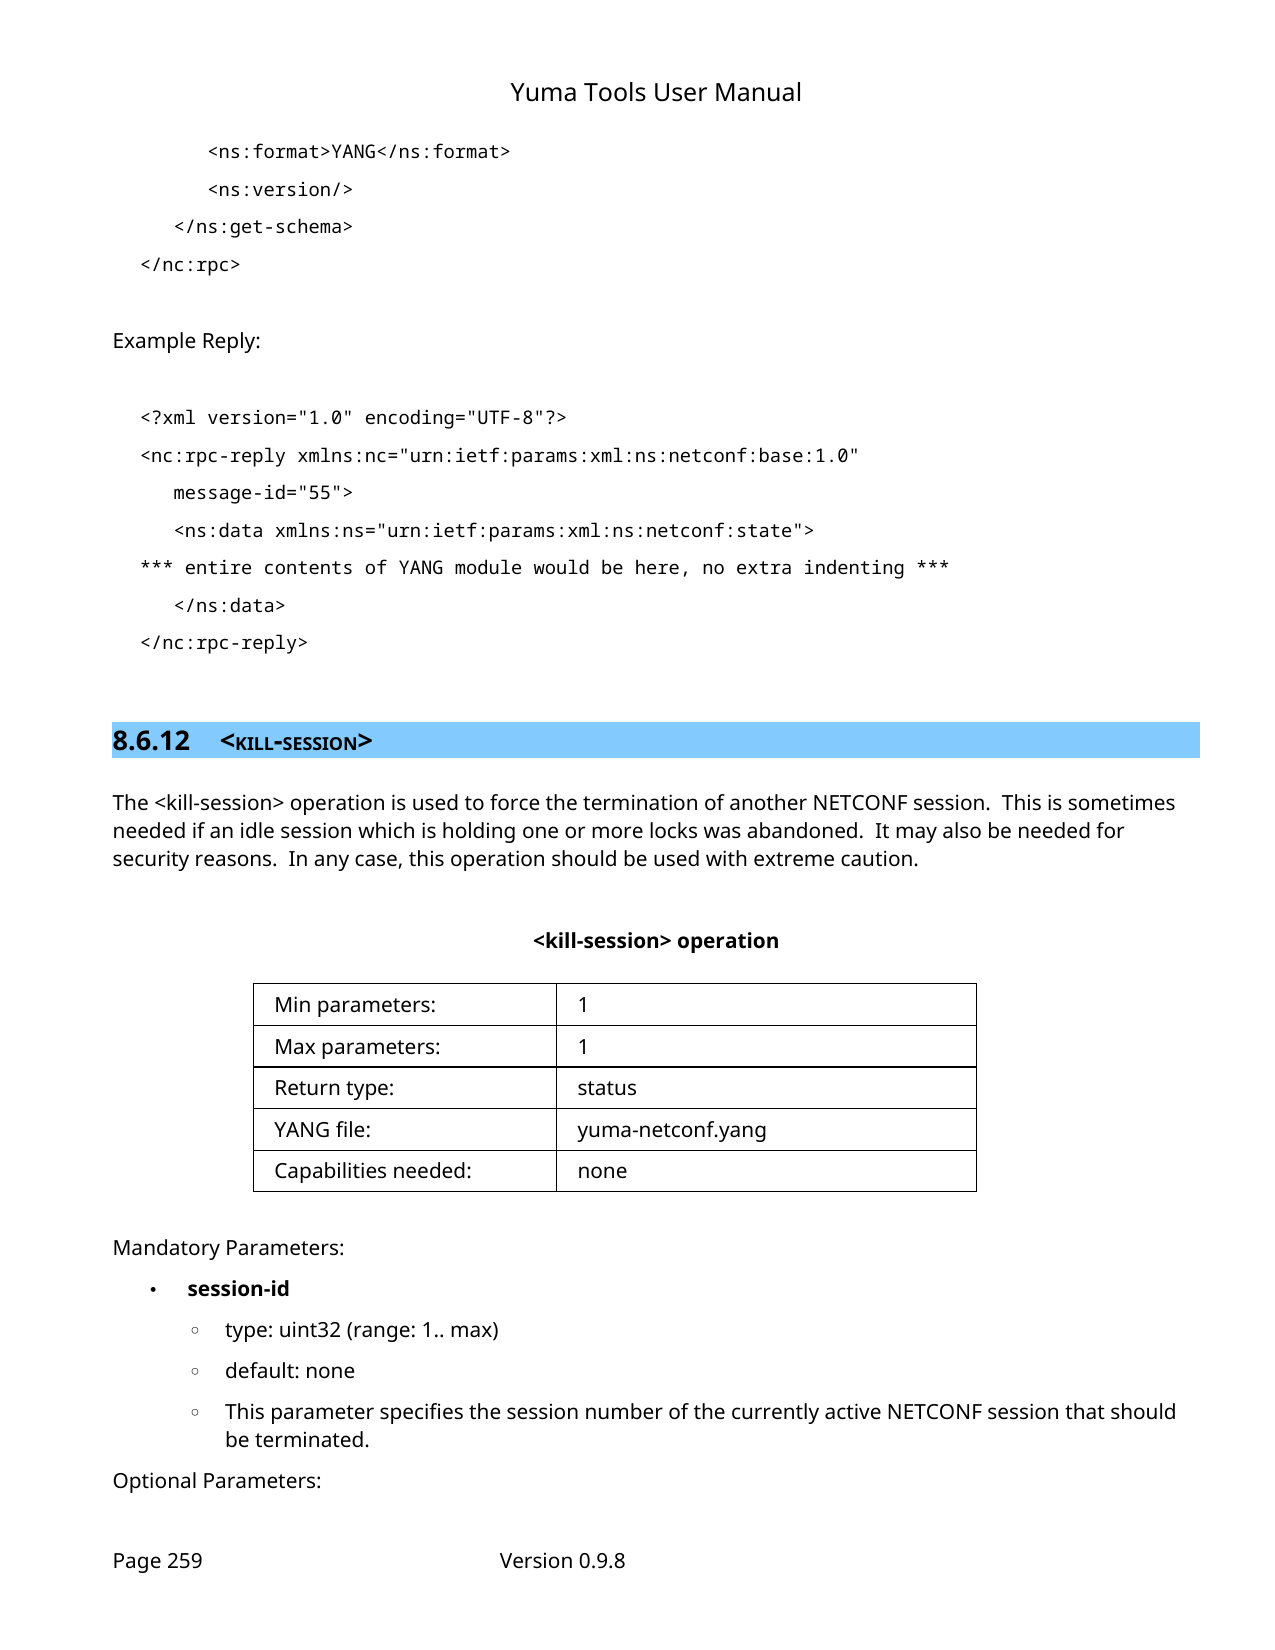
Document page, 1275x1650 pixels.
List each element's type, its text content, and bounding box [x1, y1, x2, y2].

table_cell 1 [557, 1026, 976, 1066]
text </ns:data> [139, 592, 1200, 617]
table_cell YANG file: [254, 1109, 556, 1149]
text Optional Parameters: [112, 1466, 1200, 1495]
text Example Reply: [112, 326, 1200, 354]
table_header 1 [557, 984, 976, 1025]
list session-id [150, 1274, 1200, 1302]
table_cell Capabilities needed: [254, 1151, 556, 1191]
list type: uint32 (range: 1.. max) [187, 1315, 1200, 1343]
list default: none [187, 1356, 1200, 1384]
table_cell none [557, 1151, 976, 1191]
text message-id="55"> [139, 479, 1200, 505]
text <?xml version="1.0" encoding="UTF-8"?> [139, 404, 1200, 430]
text Mandatory Parameters: [112, 1233, 1200, 1262]
list This parameter specifies the session number of the currently active NETCONF session that should be terminated. [187, 1397, 1200, 1454]
subtitle <kill-session> operation [127, 926, 1185, 955]
text </nc:rpc> [139, 251, 1200, 277]
table_cell Return type: [254, 1068, 556, 1108]
text *** entire contents of YANG module would be here, no extra indenting *** [139, 554, 1200, 580]
text The <kill-session> operation is used to force the termination of another NETCONF session. This is sometimes needed if an idle session which is holding one or more locks was abandoned. It may also be needed for security reasons. In any case, this operation should be used with extreme caution. [112, 788, 1200, 873]
text <nc:rpc-reply xmlns:nc="urn:ietf:params:xml:ns:netconf:base:1.0" [139, 442, 1200, 467]
text </nc:rpc-reply> [139, 629, 1200, 655]
table_cell status [557, 1068, 976, 1108]
table_cell yuma-netconf.yang [557, 1109, 976, 1149]
subtitle <kill-session> [112, 722, 1200, 758]
text <ns:version/> [139, 176, 1200, 202]
text <ns:data xmlns:ns="urn:ietf:params:xml:ns:netconf:state"> [139, 517, 1200, 542]
text <ns:format>YANG</ns:format> [139, 138, 1200, 164]
table_cell Max parameters: [254, 1026, 556, 1066]
table_header Min parameters: [254, 984, 556, 1025]
text </ns:get-schema> [139, 213, 1200, 239]
